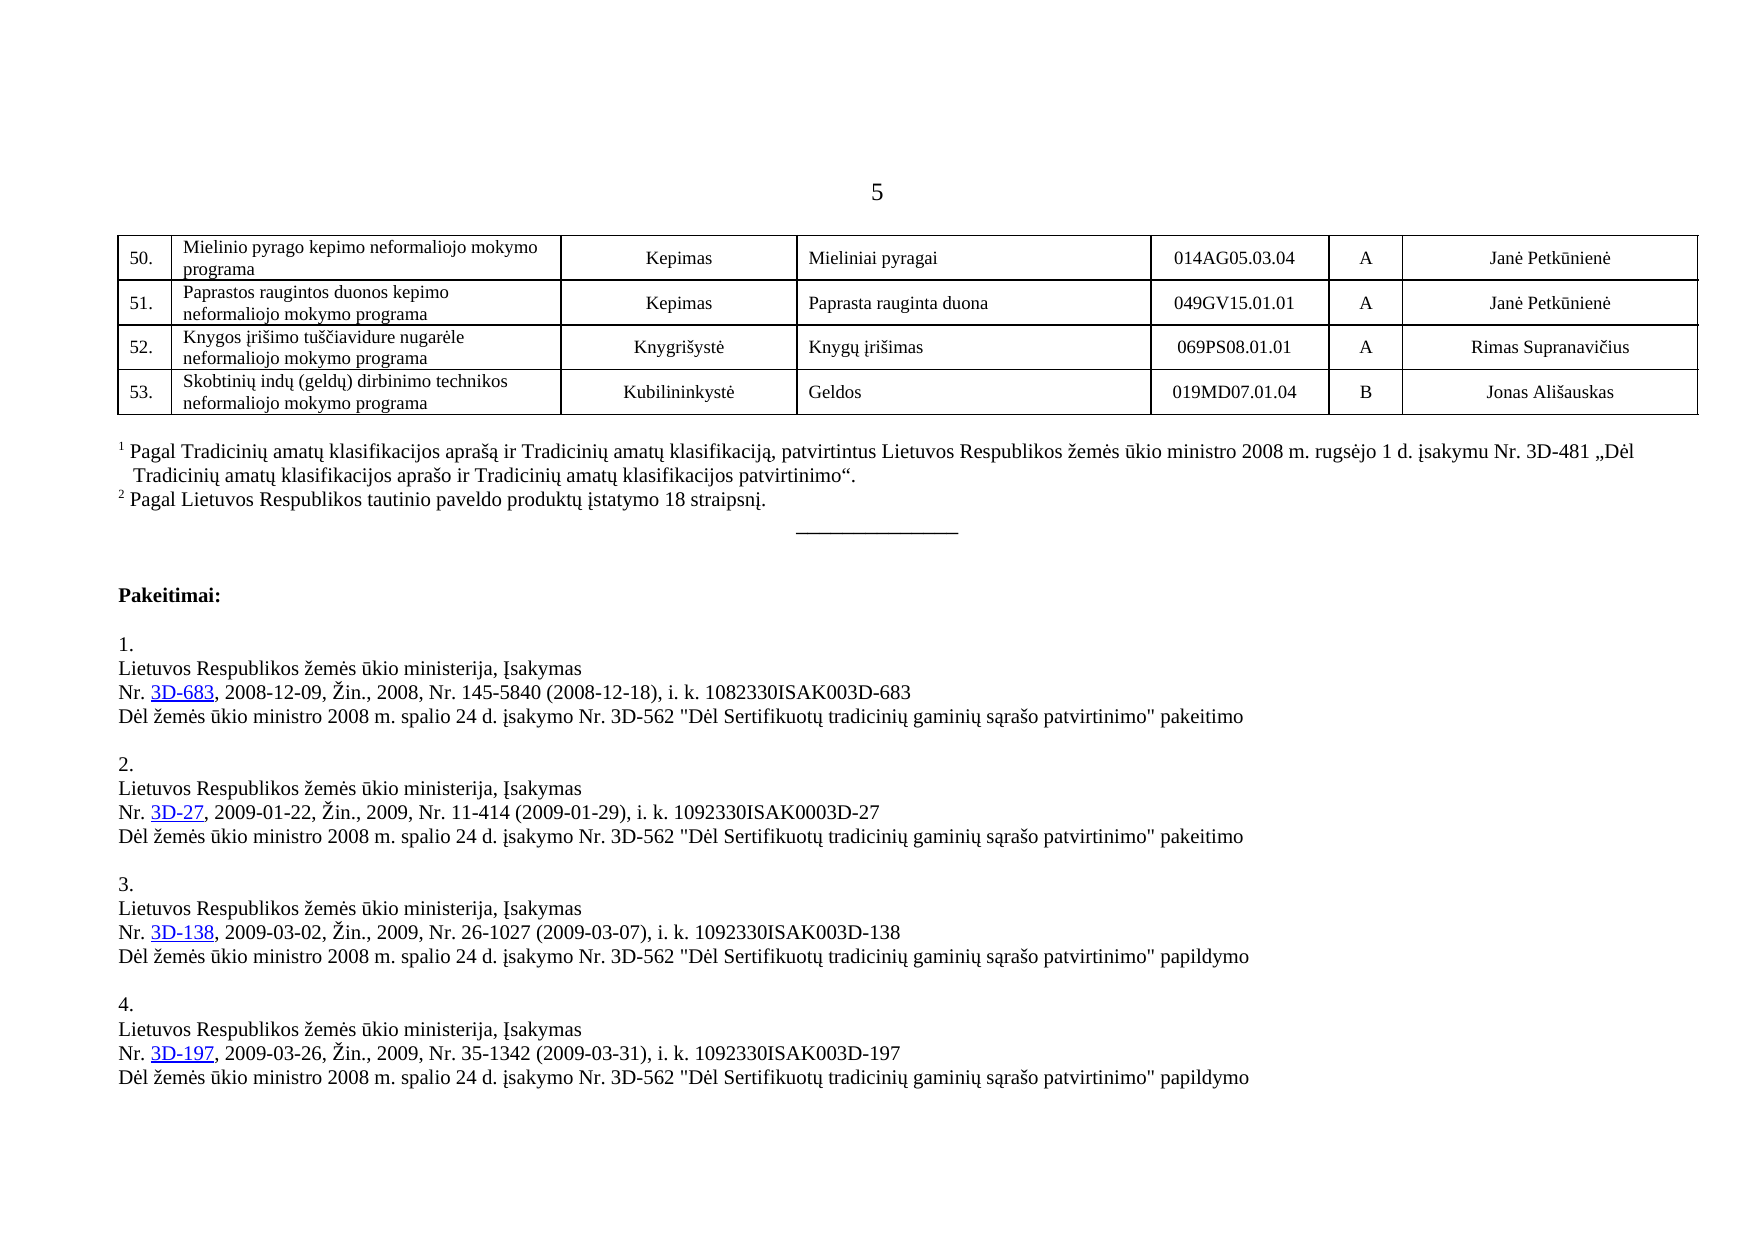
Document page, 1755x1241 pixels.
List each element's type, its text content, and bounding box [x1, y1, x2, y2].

text Nr. 3D-27, 2009-01-22, Žin., 2009, Nr. 11-414 (2009-01-29), i. k. 1092330ISAK0003D-27 [118, 800, 1636, 824]
table_cell 51. [119, 281, 171, 324]
table_cell 52. [119, 326, 171, 369]
text Nr. 3D-138, 2009-03-02, Žin., 2009, Nr. 26-1027 (2009-03-07), i. k. 1092330ISAK003D-138 [118, 920, 1636, 944]
text Dėl žemės ūkio ministro 2008 m. spalio 24 d. įsakymo Nr. 3D-562 "Dėl Sertifikuotų tradicinių gaminių sąrašo patvirtinimo" pakeitimo [118, 824, 1636, 848]
table_cell Mieliniai pyragai [798, 236, 1150, 279]
table_cell 019MD07.01.04 [1152, 370, 1328, 413]
table_cell Rimas Supranavičius [1403, 326, 1697, 369]
table_cell B [1330, 370, 1402, 413]
table_cell Knygos įrišimo tuščiavidure nugarėle neformaliojo mokymo programa [172, 326, 560, 369]
table_cell A [1330, 326, 1402, 369]
text Lietuvos Respublikos žemės ūkio ministerija, Įsakymas [118, 776, 1636, 800]
table_cell Kepimas [562, 281, 796, 324]
text Dėl žemės ūkio ministro 2008 m. spalio 24 d. įsakymo Nr. 3D-562 "Dėl Sertifikuotų tradicinių gaminių sąrašo patvirtinimo" papildymo [118, 1064, 1636, 1089]
table_cell Kubilininkystė [562, 370, 796, 413]
text Lietuvos Respublikos žemės ūkio ministerija, Įsakymas [118, 656, 1636, 679]
table_cell 014AG05.03.04 [1152, 236, 1328, 279]
table_cell Janė Petkūnienė [1403, 236, 1697, 279]
table_cell 069PS08.01.01 [1152, 326, 1328, 369]
table_cell A [1330, 236, 1402, 279]
text Pakeitimai: [118, 583, 1636, 607]
table_cell Janė Petkūnienė [1403, 281, 1697, 324]
table_cell 049GV15.01.01 [1152, 281, 1328, 324]
text Nr. 3D-197, 2009-03-26, Žin., 2009, Nr. 35-1342 (2009-03-31), i. k. 1092330ISAK003D-197 [118, 1041, 1636, 1064]
table_cell Knygų įrišimas [798, 326, 1150, 369]
text Nr. 3D-683, 2008-12-09, Žin., 2008, Nr. 145-5840 (2008-12-18), i. k. 1082330ISAK003D-683 [118, 679, 1636, 704]
text 1 Pagal Tradicinių amatų klasifikacijos aprašą ir Tradicinių amatų klasifikaciją, patvirtintus Lietuvos Respublikоs žemės ūkio ministro 2008 m. rugsėjo 1 d. įsakymu Nr. 3D-481 „Dėl Tradicinių amatų klasifikacijos aprašo ir Tradicinių amatų klasifikacijos patvirtinimo“. [118, 439, 1636, 487]
table_cell Paprasta rauginta duona [798, 281, 1150, 324]
text Lietuvos Respublikos žemės ūkio ministerija, Įsakymas [118, 1016, 1636, 1041]
text Lietuvos Respublikos žemės ūkio ministerija, Įsakymas [118, 896, 1636, 920]
table_cell 50. [119, 236, 171, 279]
text 2. [118, 752, 1636, 776]
table_cell Mielinio pyrago kepimo neformaliojo mokymo programa [172, 236, 560, 279]
table_cell Knygrišystė [562, 326, 796, 369]
text Dėl žemės ūkio ministro 2008 m. spalio 24 d. įsakymo Nr. 3D-562 "Dėl Sertifikuotų tradicinių gaminių sąrašo patvirtinimo" pakeitimo [118, 704, 1636, 728]
table_cell Geldos [798, 370, 1150, 413]
text 3. [118, 872, 1636, 896]
table_cell A [1330, 281, 1402, 324]
text ______________ [118, 511, 1636, 535]
table_cell Paprastos raugintos duonos kepimo neformaliojo mokymo programa [172, 281, 560, 324]
text Dėl žemės ūkio ministro 2008 m. spalio 24 d. įsakymo Nr. 3D-562 "Dėl Sertifikuotų tradicinių gaminių sąrašo patvirtinimo" papildymo [118, 944, 1636, 968]
table_cell Kepimas [562, 236, 796, 279]
table_cell 53. [119, 370, 171, 413]
text 1. [118, 631, 1636, 656]
table_cell Skobtinių indų (geldų) dirbinimo technikos neformaliojo mokymo programa [172, 370, 560, 413]
text 4. [118, 992, 1636, 1016]
table_cell Jonas Ališauskas [1403, 370, 1697, 413]
text 2 Pagal Lietuvos Respublikоs tautinio paveldo produktų įstatymo 18 straipsnį. [118, 487, 1636, 511]
